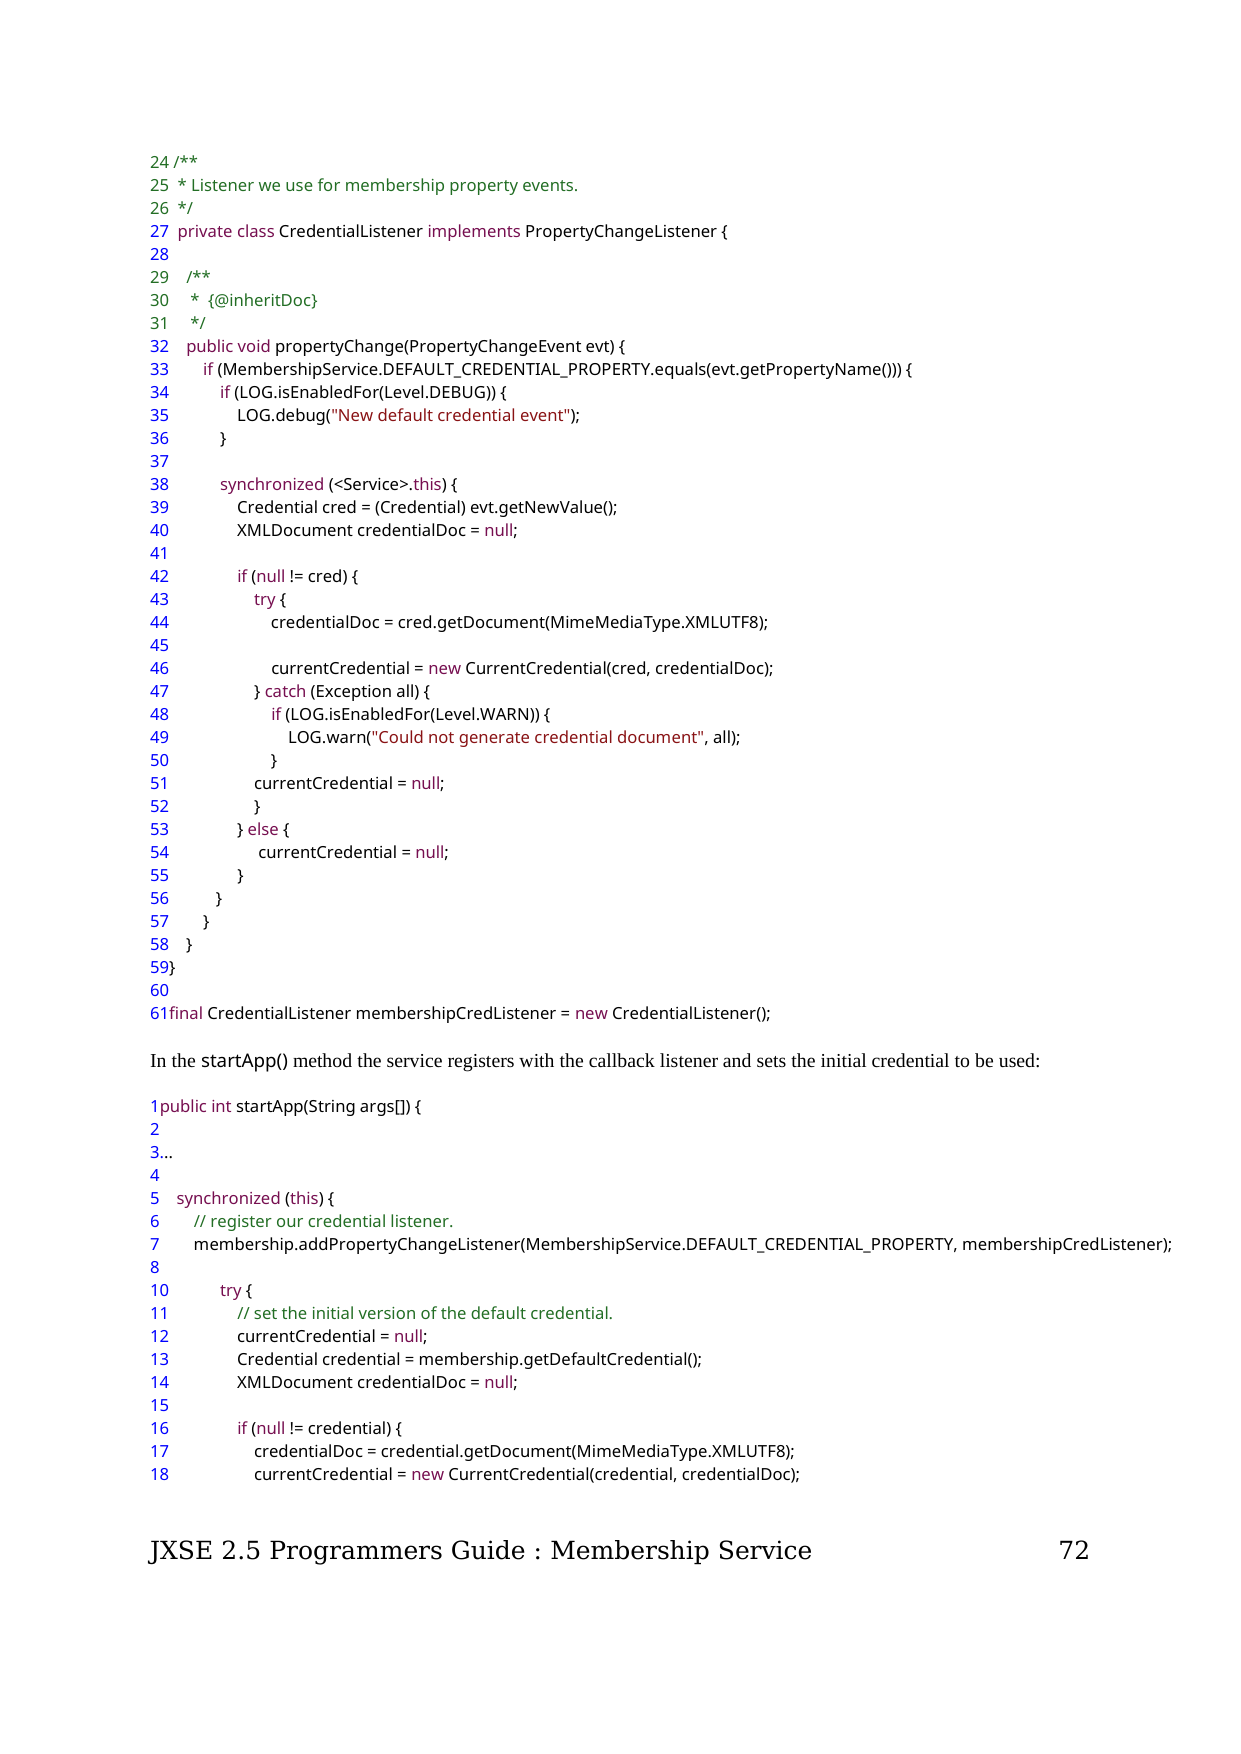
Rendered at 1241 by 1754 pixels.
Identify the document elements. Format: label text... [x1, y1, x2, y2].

text 2 [150, 1117, 1090, 1140]
text 7 membership.addPropertyChangeListener(MembershipService.DEFAULT_CREDENTIAL_PROPERTY, membershipCredListener); [150, 1232, 1203, 1255]
text 50 } [150, 748, 1090, 772]
text 48 if (LOG.isEnabledFor(Level.WARN)) { [150, 702, 1090, 726]
text 47 } catch (Exception all) { [150, 679, 1090, 702]
text 11 // set the initial version of the default credential. [150, 1301, 1090, 1324]
text 56 } [150, 887, 1090, 910]
text 43 try { [150, 587, 1090, 610]
text 3... [150, 1140, 1090, 1163]
text 51 currentCredential = null; [150, 772, 1090, 794]
text 44 credentialDoc = cred.getDocument(MimeMediaType.XMLUTF8); [150, 610, 1090, 633]
text 4 [150, 1163, 1090, 1186]
text 46 currentCredential = new CurrentCredential(cred, credentialDoc); [150, 656, 1090, 679]
text 33 if (MembershipService.DEFAULT_CREDENTIAL_PROPERTY.equals(evt.getPropertyName())) { [150, 357, 1229, 380]
text 57 } [150, 910, 1090, 933]
text 10 try { [150, 1278, 1090, 1301]
text 28 [150, 242, 1090, 265]
text 24 /** [150, 150, 1090, 173]
text 40 XMLDocument credentialDoc = null; [150, 518, 1090, 541]
text 26 */ [150, 196, 1090, 219]
text 31 */ [150, 311, 1090, 334]
text 15 [150, 1393, 1090, 1416]
text 49 LOG.warn("Could not generate credential document", all); [150, 726, 1090, 748]
text 34 if (LOG.isEnabledFor(Level.DEBUG)) { [150, 380, 1090, 403]
text 17 credentialDoc = credential.getDocument(MimeMediaType.XMLUTF8); [150, 1439, 1090, 1462]
text 5 synchronized (this) { [150, 1186, 1090, 1209]
text 55 } [150, 864, 1090, 887]
text 13 Credential credential = membership.getDefaultCredential(); [150, 1347, 1090, 1370]
text 8 [150, 1255, 1090, 1278]
text 29 /** [150, 265, 1090, 288]
text 37 [150, 449, 1090, 472]
text 52 } [150, 794, 1090, 818]
text 54 currentCredential = null; [150, 841, 1090, 864]
text 45 [150, 633, 1090, 656]
text 36 } [150, 426, 1090, 449]
text 14 XMLDocument credentialDoc = null; [150, 1370, 1090, 1393]
text 59} [150, 956, 1090, 979]
text 60 [150, 979, 1090, 1002]
text In the startApp() method the service registers with the callback listener and sets the initial credential to be used: [150, 1048, 1090, 1073]
text 53 } else { [150, 818, 1090, 841]
text 1public int startApp(String args[]) { [150, 1094, 1090, 1117]
text 32 public void propertyChange(PropertyChangeEvent evt) { [150, 334, 1090, 357]
text 18 currentCredential = new CurrentCredential(credential, credentialDoc); [150, 1462, 1154, 1485]
text 42 if (null != cred) { [150, 564, 1090, 587]
text 30 * {@inheritDoc} [150, 288, 1090, 311]
text 58 } [150, 933, 1090, 956]
text 27 private class CredentialListener implements PropertyChangeListener { [150, 219, 1090, 242]
text 39 Credential cred = (Credential) evt.getNewValue(); [150, 495, 1090, 518]
text 38 synchronized (<Service>.this) { [150, 472, 1090, 495]
text 6 // register our credential listener. [150, 1209, 1090, 1232]
text 35 LOG.debug("New default credential event"); [150, 403, 1090, 426]
text 25 * Listener we use for membership property events. [150, 173, 1090, 196]
text 41 [150, 541, 1090, 564]
text 61final CredentialListener membershipCredListener = new CredentialListener(); [150, 1002, 1090, 1025]
text 12 currentCredential = null; [150, 1324, 1090, 1347]
text 16 if (null != credential) { [150, 1416, 1090, 1439]
